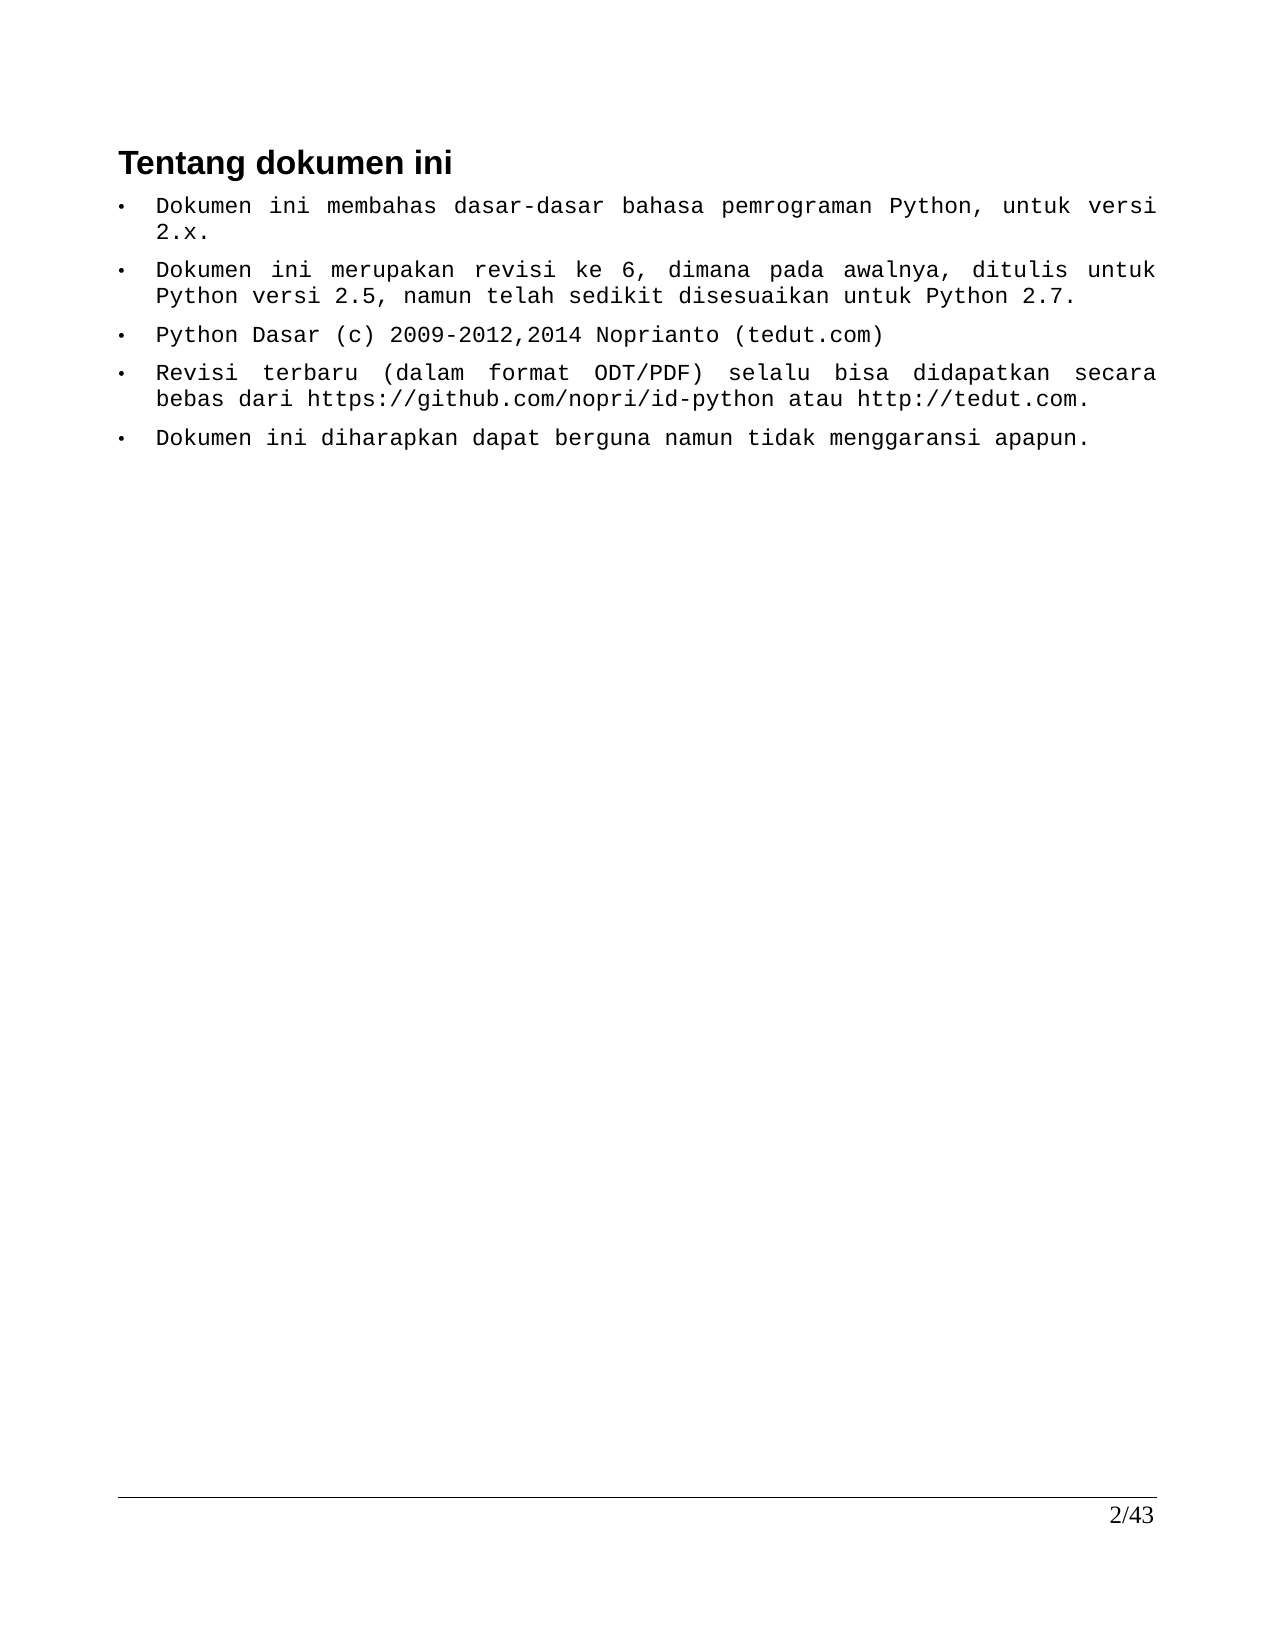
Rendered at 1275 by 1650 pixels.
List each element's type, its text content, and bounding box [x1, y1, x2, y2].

subtitle Tentang dokumen ini [118, 143, 1157, 182]
list Dokumen ini membahas dasar-dasar bahasa pemrograman Python, untuk versi 2.x. [118, 194, 1157, 246]
list Python Dasar (c) 2009-2012,2014 Noprianto (tedut.com) [118, 323, 1157, 349]
list Revisi terbaru (dalam format ODT/PDF) selalu bisa didapatkan secara bebas dari https://github.com/nopri/id-python atau http://tedut.com. [118, 361, 1157, 413]
list Dokumen ini merupakan revisi ke 6, dimana pada awalnya, ditulis untuk Python versi 2.5, namun telah sedikit disesuaikan untuk Python 2.7. [118, 259, 1157, 311]
list Dokumen ini diharapkan dapat berguna namun tidak menggaransi apapun. [118, 426, 1157, 452]
